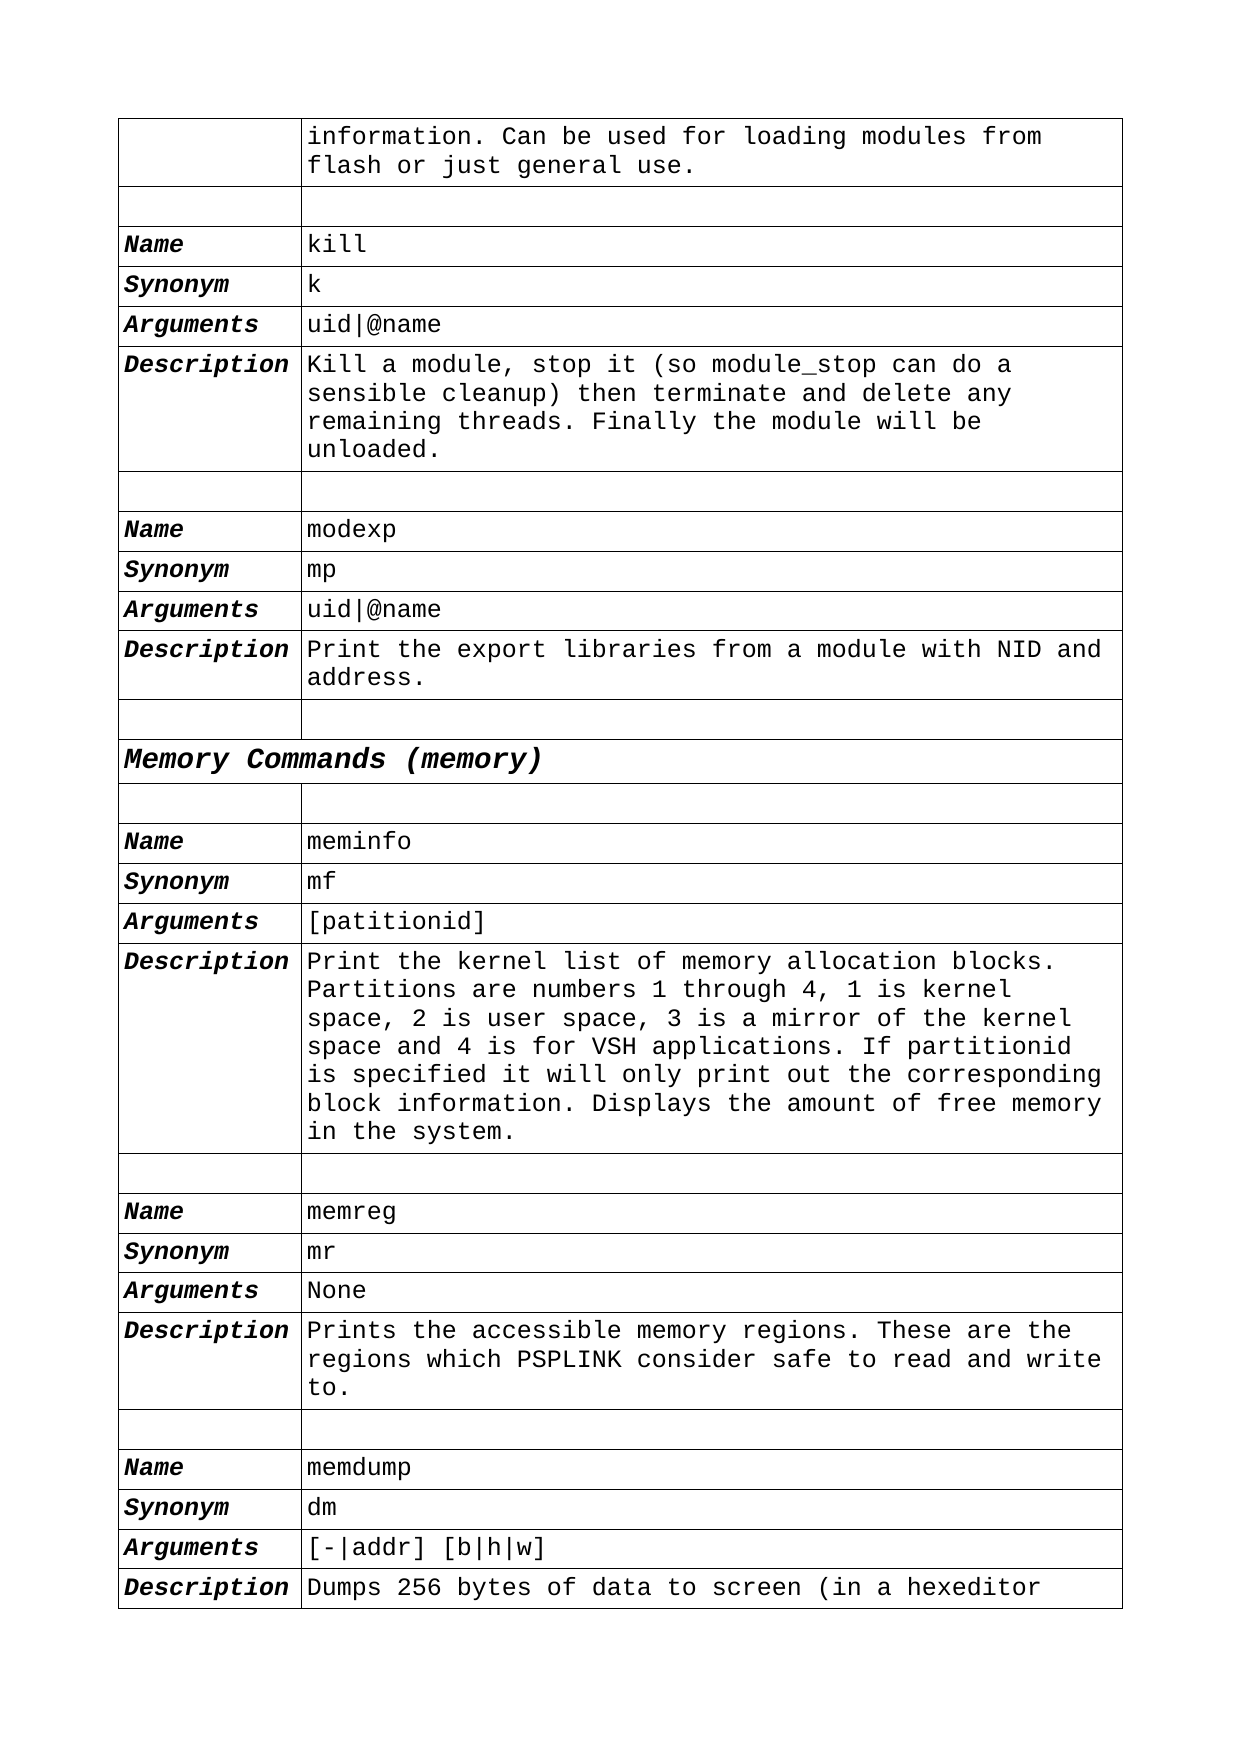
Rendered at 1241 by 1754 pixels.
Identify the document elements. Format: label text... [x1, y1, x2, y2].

table_cell Kill a module, stop it (so module_stop can do a sensible cleanup) then terminate and delete any remaining threads. Finally the module will be unloaded. [302, 347, 1122, 471]
table_cell [302, 187, 1122, 226]
table_cell Description [119, 631, 301, 699]
table_cell Description [119, 1313, 301, 1409]
table_cell None [302, 1273, 1122, 1312]
table_cell Name [119, 512, 301, 551]
table_cell kill [302, 227, 1122, 266]
table_cell [302, 1154, 1122, 1192]
table_cell [302, 784, 1122, 823]
table_cell uid|@name [302, 592, 1122, 630]
table_cell mp [302, 552, 1122, 591]
table_cell Synonym [119, 552, 301, 591]
table_cell information. Can be used for loading modules from flash or just general use. [302, 119, 1122, 186]
table_cell meminfo [302, 824, 1122, 863]
table_cell [119, 472, 301, 511]
table_cell Arguments [119, 904, 301, 943]
table_cell memreg [302, 1194, 1122, 1232]
table_cell Description [119, 347, 301, 471]
table_cell [119, 700, 301, 738]
table_cell Name [119, 1450, 301, 1488]
table_cell Arguments [119, 1530, 301, 1568]
table_cell Synonym [119, 267, 301, 306]
table_cell Prints the accessible memory regions. These are the regions which PSPLINK consider safe to read and write to. [302, 1313, 1122, 1409]
table_cell mf [302, 864, 1122, 903]
table_cell Synonym [119, 1234, 301, 1272]
table_cell Memory Commands (memory) [119, 740, 1122, 783]
table_cell Name [119, 1194, 301, 1232]
table_cell [119, 784, 301, 823]
table_cell [119, 1154, 301, 1192]
table_cell mr [302, 1234, 1122, 1272]
table_cell k [302, 267, 1122, 306]
table_cell Name [119, 227, 301, 266]
table_cell Arguments [119, 592, 301, 630]
table_cell Print the export libraries from a module with NID and address. [302, 631, 1122, 699]
table_cell dm [302, 1490, 1122, 1528]
table_cell memdump [302, 1450, 1122, 1488]
table_cell [119, 119, 301, 186]
table_cell Description [119, 944, 301, 1153]
table_cell Synonym [119, 1490, 301, 1528]
table_cell Synonym [119, 864, 301, 903]
table_cell [302, 700, 1122, 738]
table_cell [patitionid] [302, 904, 1122, 943]
table_cell [302, 1410, 1122, 1449]
table_cell Print the kernel list of memory allocation blocks. Partitions are numbers 1 through 4, 1 is kernel space, 2 is user space, 3 is a mirror of the kernel space and 4 is for VSH applications. If partitionid is specified it will only print out the corresponding block information. Displays the amount of free memory in the system. [302, 944, 1122, 1153]
table_cell uid|@name [302, 307, 1122, 346]
table_cell [-|addr] [b|h|w] [302, 1530, 1122, 1568]
table_cell [119, 187, 301, 226]
table_cell [302, 472, 1122, 511]
table_cell Description [119, 1569, 301, 1608]
table_cell Arguments [119, 1273, 301, 1312]
table_cell Name [119, 824, 301, 863]
table_cell Dumps 256 bytes of data to screen (in a hexeditor [302, 1569, 1122, 1608]
table_cell modexp [302, 512, 1122, 551]
table_cell [119, 1410, 301, 1449]
table_cell Arguments [119, 307, 301, 346]
